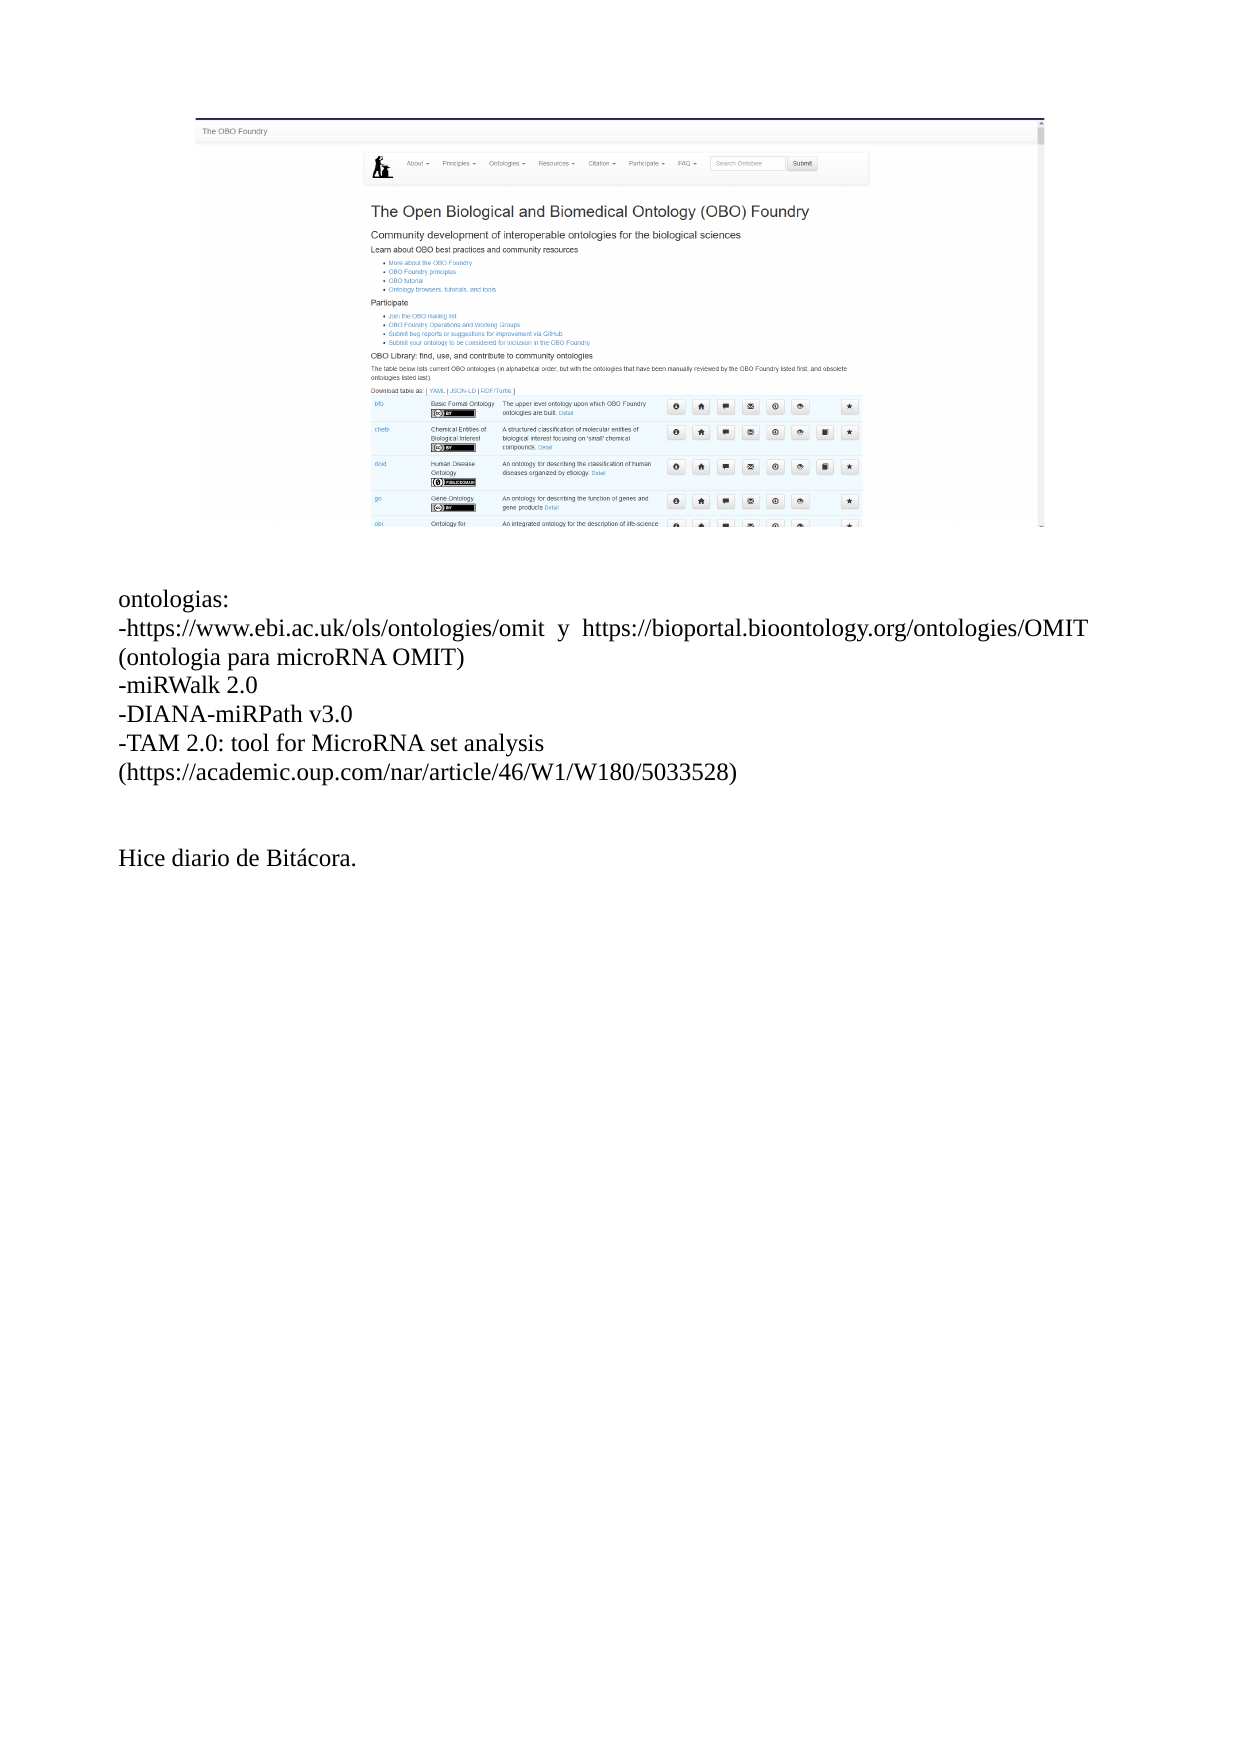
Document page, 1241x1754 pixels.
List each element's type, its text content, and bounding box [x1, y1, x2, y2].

text Hice diario de Bitácora. [118, 843, 1122, 872]
text ontologias: [118, 584, 1122, 613]
picture [195, 118, 1045, 527]
text -https://www.ebi.ac.uk/ols/ontologies/omit y https://bioportal.bioontology.org/ontologies/OMIT (ontologia para microRNA OMIT) [118, 613, 1122, 670]
text -miRWalk 2.0 [118, 670, 1122, 699]
text -TAM 2.0: tool for MicroRNA set analysis (https://academic.oup.com/nar/article/46/W1/W180/5033528) [118, 728, 1122, 785]
text -DIANA-miRPath v3.0 [118, 699, 1122, 728]
